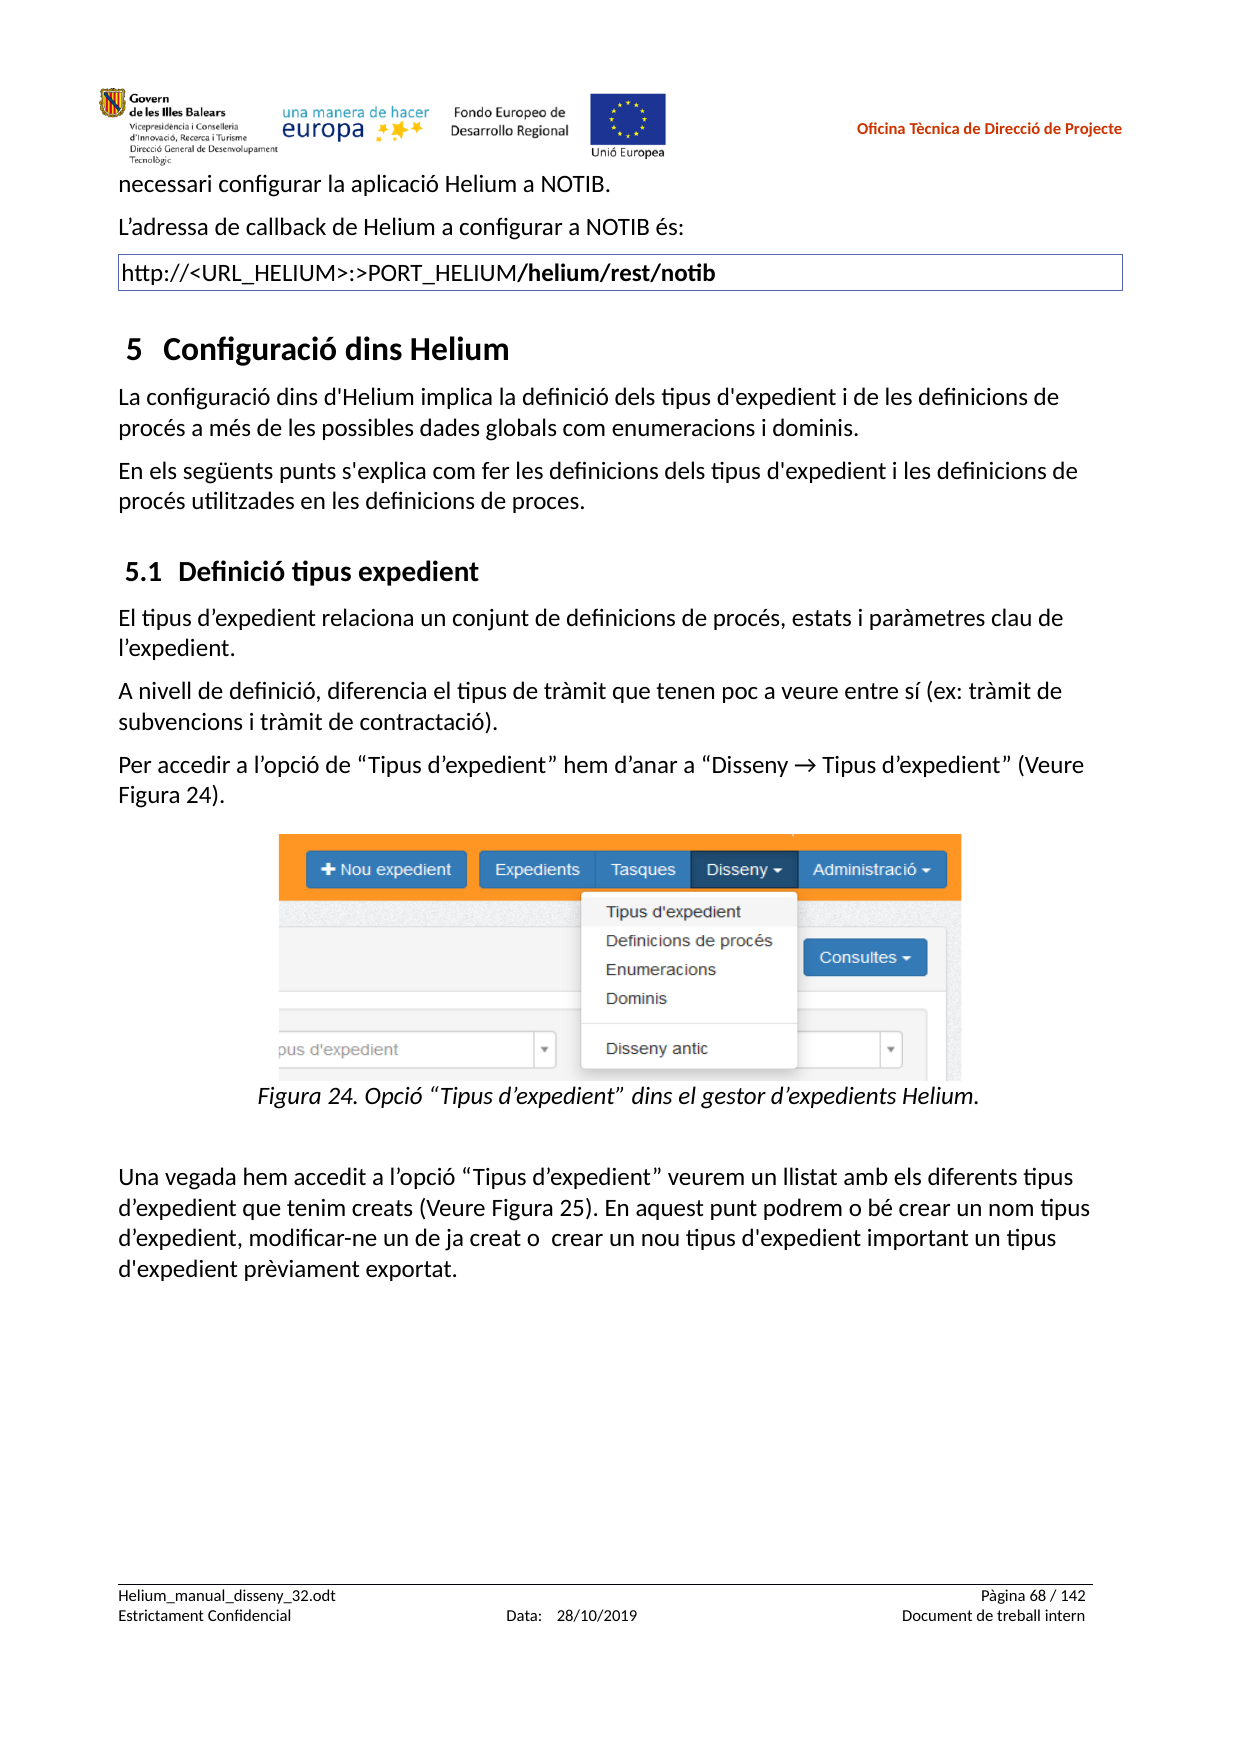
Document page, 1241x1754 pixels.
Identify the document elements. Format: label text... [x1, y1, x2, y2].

subtitle Definició tipus expedient [118, 553, 1122, 589]
text Figura 24. Opció “Tipus d’expedient” dins el gestor d’expedients Helium. [249, 835, 991, 1111]
text necessari configurar la aplicació Helium a NOTIB. [118, 168, 1122, 198]
text Per accedir a l’opció de “Tipus d’expedient” hem d’anar a “Disseny → Tipus d’expedient” (Veure Figura 24). [118, 749, 1122, 810]
picture [99, 87, 668, 166]
text A nivell de definició, diferencia el tipus de tràmit que tenen poc a veure entre sí (ex: tràmit de subvencions i tràmit de contractació). [118, 675, 1122, 736]
subtitle Configuració dins Helium [118, 328, 1122, 369]
text En els següents punts s'explica com fer les definicions dels tipus d'expedient i les definicions de procés utilitzades en les definicions de proces. [118, 455, 1122, 516]
text Una vegada hem accedit a l’opció “Tipus d’expedient” veurem un llistat amb els diferents tipus d’expedient que tenim creats (Veure Figura 25). En aquest punt podrem o bé crear un nom tipus d’expedient, modificar-ne un de ja creat o crear un nou tipus d'expedient important un tipus d'expedient prèviament exportat. [118, 1161, 1122, 1283]
text http://<URL_HELIUM>:>PORT_HELIUM/helium/rest/notib [119, 255, 1122, 290]
text L’adressa de callback de Helium a configurar a NOTIB és: [118, 211, 1122, 241]
text La configuració dins d'Helium implica la definició dels tipus d'expedient i de les definicions de procés a més de les possibles dades globals com enumeracions i dominis. [118, 381, 1122, 442]
text El tipus d’expedient relaciona un conjunt de definicions de procés, estats i paràmetres clau de l’expedient. [118, 602, 1122, 663]
